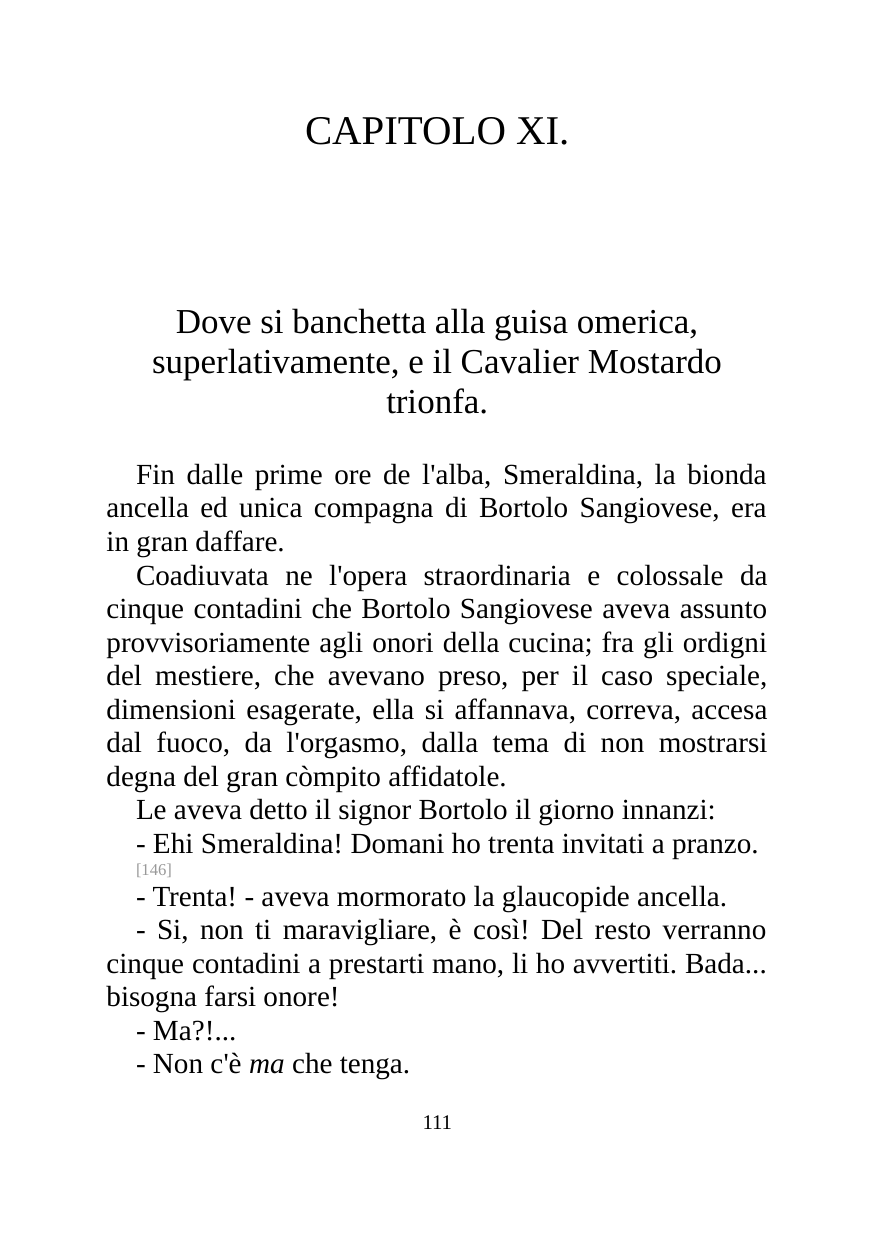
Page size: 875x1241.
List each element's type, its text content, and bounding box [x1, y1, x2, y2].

text - Trenta! - aveva mormorato la glaucopide ancella. [106, 879, 768, 912]
text [146] [106, 859, 768, 879]
text - Ma?!... [106, 1013, 768, 1046]
subtitle CAPITOLO XI. [106, 106, 768, 153]
text Le aveva detto il signor Bortolo il giorno innanzi: [106, 792, 768, 826]
subtitle Dove si banchetta alla guisa omerica, superlativamente, e il Cavalier Mostardo trionfa. [106, 301, 768, 422]
text - Ehi Smeraldina! Domani ho trenta invitati a pranzo. [106, 826, 768, 859]
text Coadiuvata ne l'opera straordinaria e colossale da cinque contadini che Bortolo Sangiovese aveva assunto provvisoriamente agli onori della cucina; fra gli ordigni del mestiere, che avevano preso, per il caso speciale, dimensioni esagerate, ella si affannava, correva, accesa dal fuoco, da l'orgasmo, dalla tema di non mostrarsi degna del gran còmpito affidatole. [106, 558, 768, 792]
text Fin dalle prime ore de l'alba, Smeraldina, la bionda ancella ed unica compagna di Bortolo Sangiovese, era in gran daffare. [106, 457, 768, 558]
text - Non c'è ma che tenga. [106, 1046, 768, 1080]
text - Si, non ti maravigliare, è così! Del resto verranno cinque contadini a prestarti mano, li ho avvertiti. Bada... bisogna farsi onore! [106, 912, 768, 1013]
